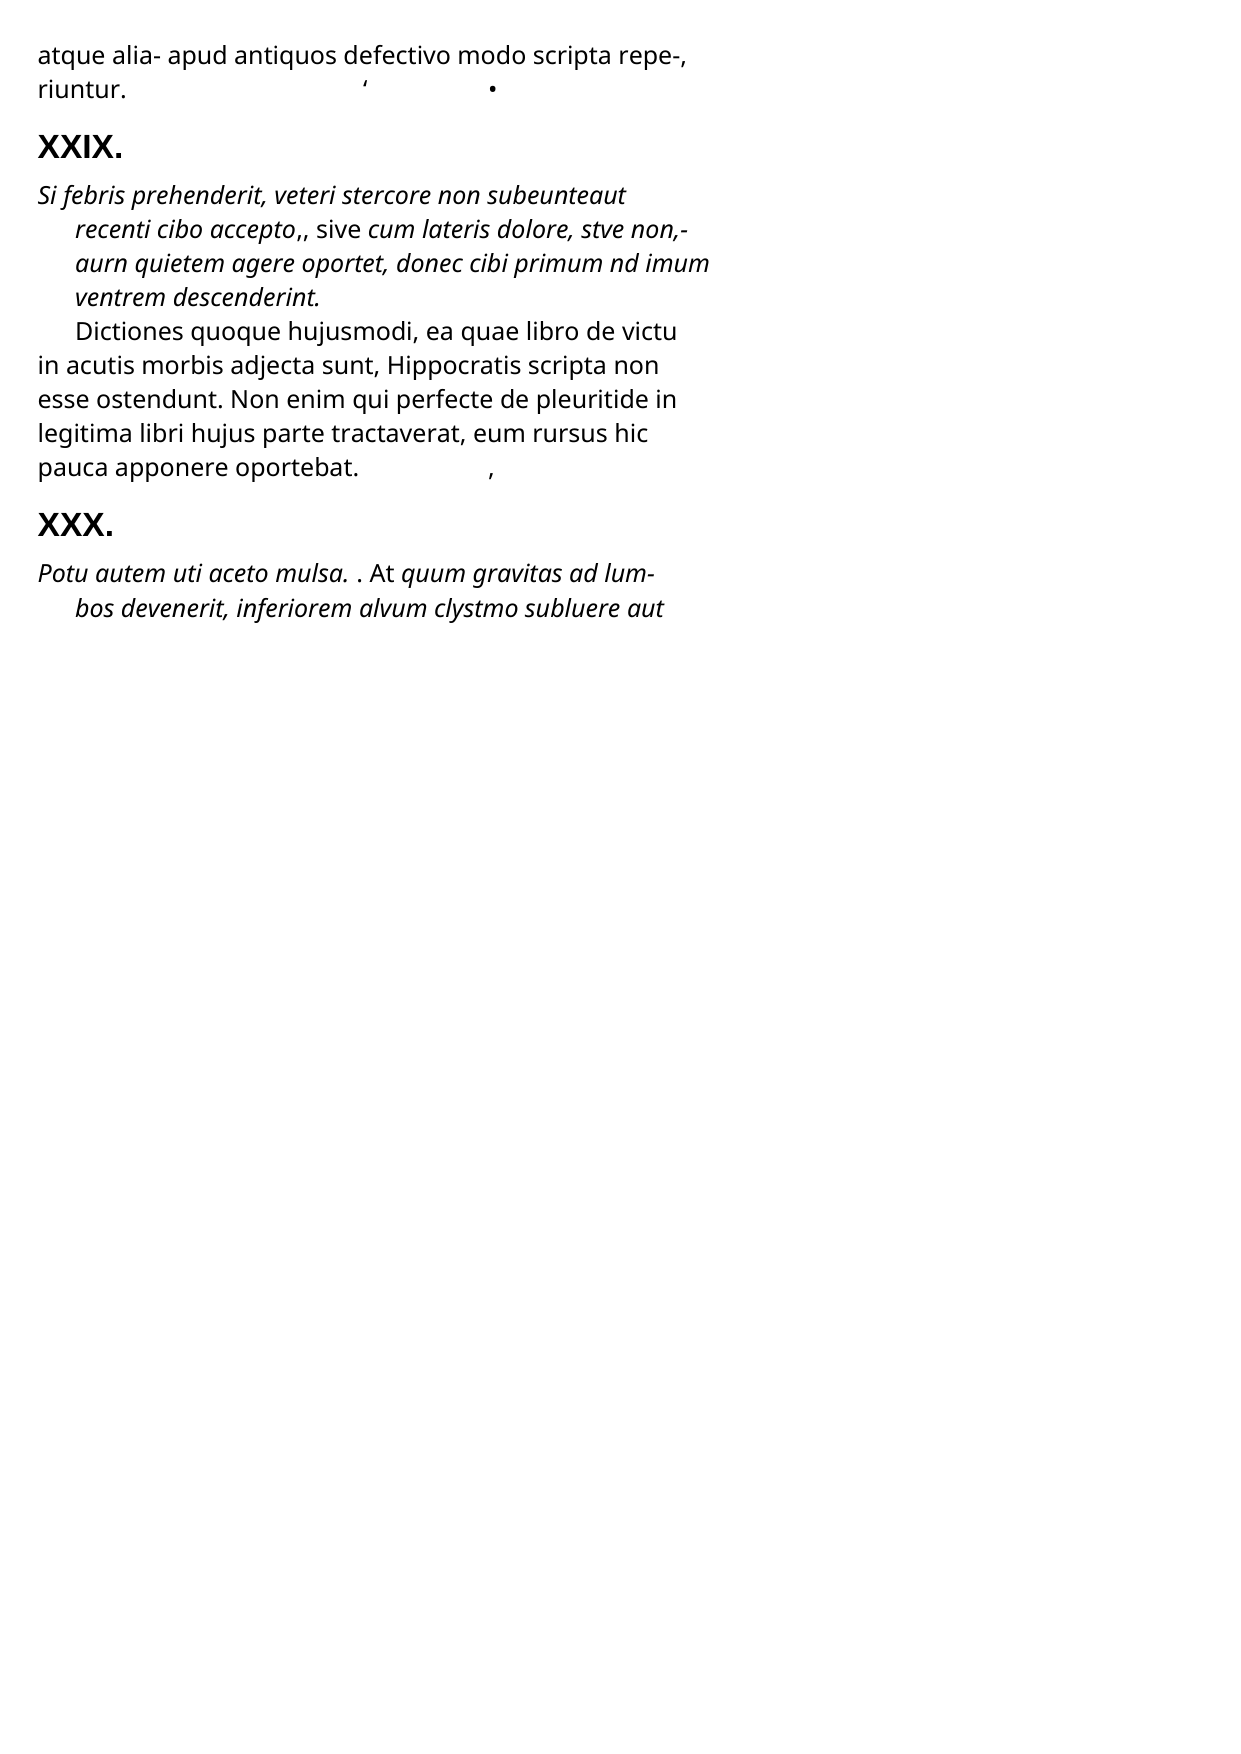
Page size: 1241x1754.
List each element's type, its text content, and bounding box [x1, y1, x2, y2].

text Si febris prehenderit, veteri stercore non subeunteaut recenti cibo accepto,, sive cum lateris dolore, stve non,- aurn quietem agere oportet, donec cibi primum nd imum ventrem descenderint. [37, 178, 1203, 314]
subtitle XXX. [37, 505, 1203, 544]
text Potu autem uti aceto mulsa. . At quum gravitas ad lum- bos devenerit, inferiorem alvum clystmo subluere aut [37, 556, 1203, 624]
text Dictiones quoque hujusmodi, ea quae libro de victu in acutis morbis adjecta sunt, Hippocratis scripta non esse ostendunt. Non enim qui perfecte de pleuritide in legitima libri hujus parte tractaverat, eum rursus hic pauca apponere oportebat. , [37, 314, 1203, 484]
text atque alia- apud antiquos defectivo modo scripta repe-, riuntur. ‘ • [37, 37, 1203, 106]
subtitle XXIX. [37, 126, 1203, 165]
